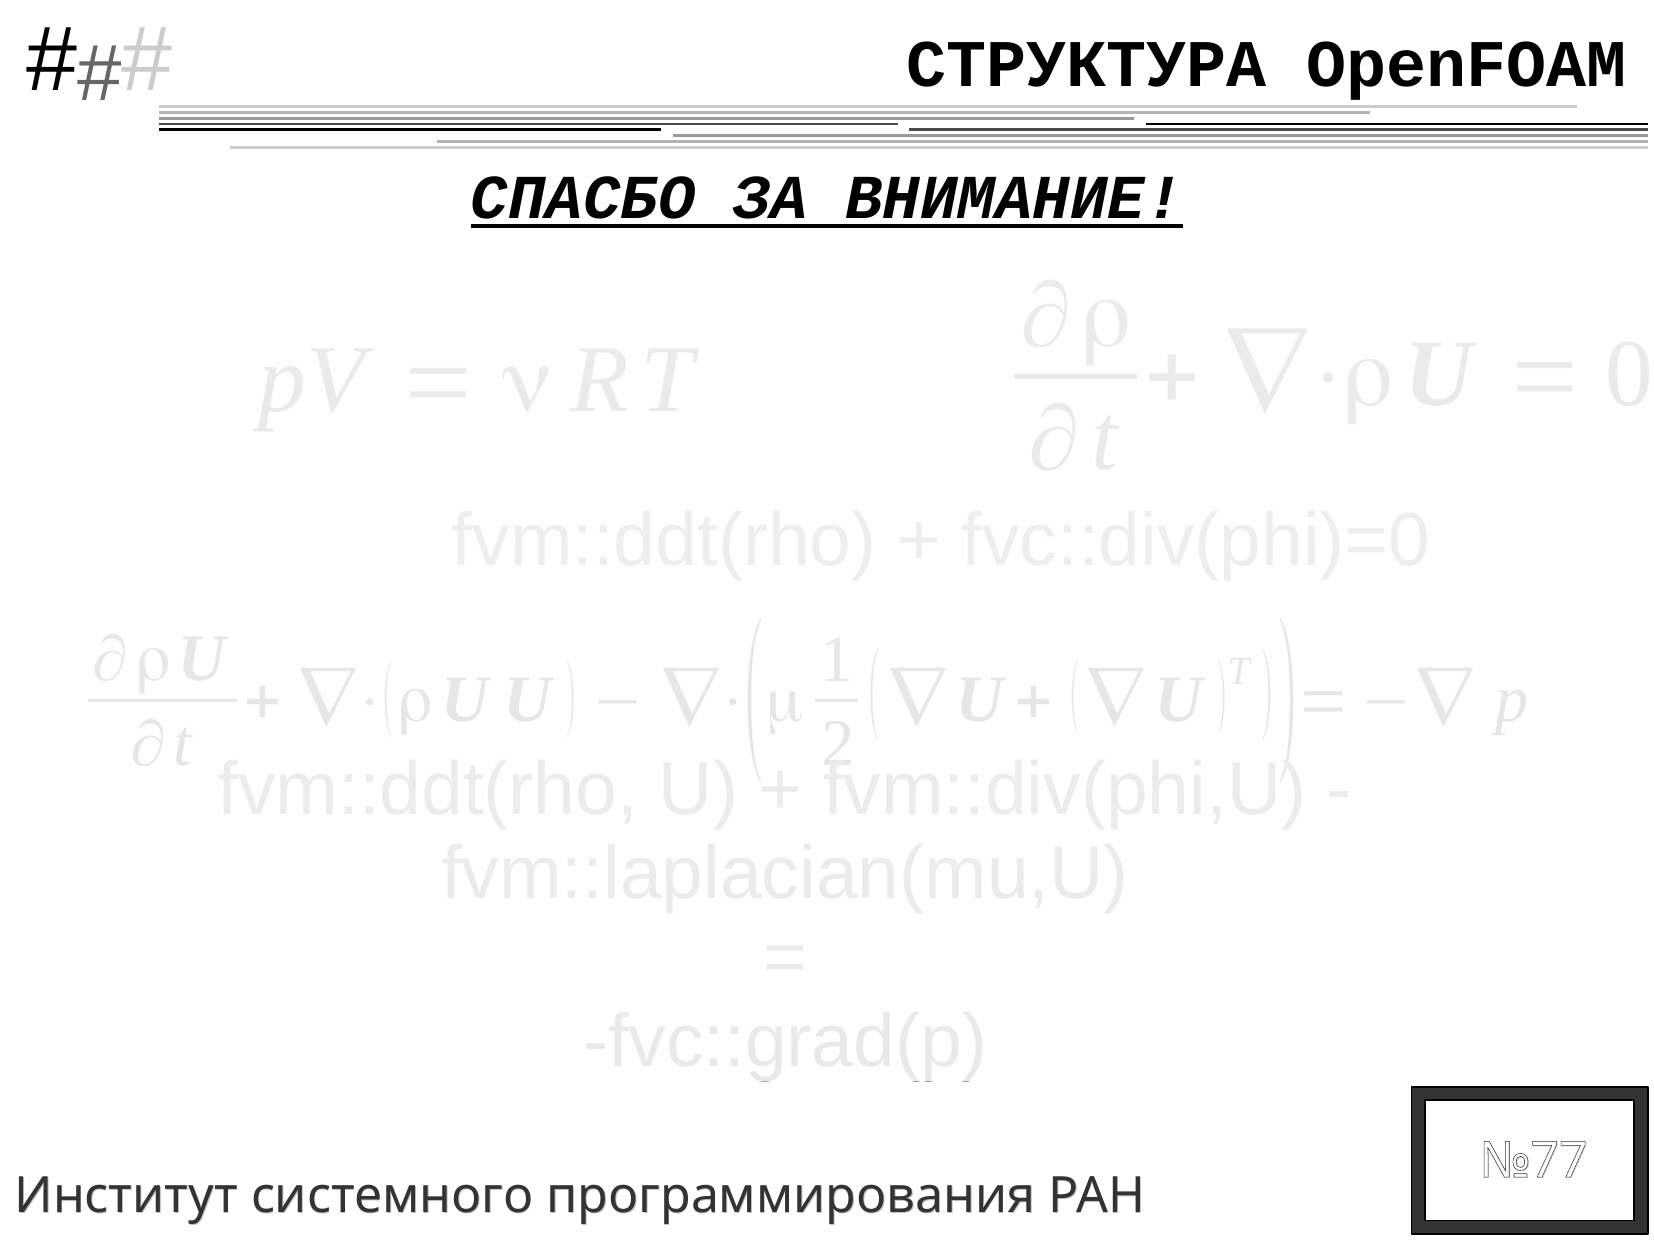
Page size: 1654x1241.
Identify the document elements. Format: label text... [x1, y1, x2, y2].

title СПАСБО ЗА ВНИМАНИЕ! [0, 147, 1654, 257]
